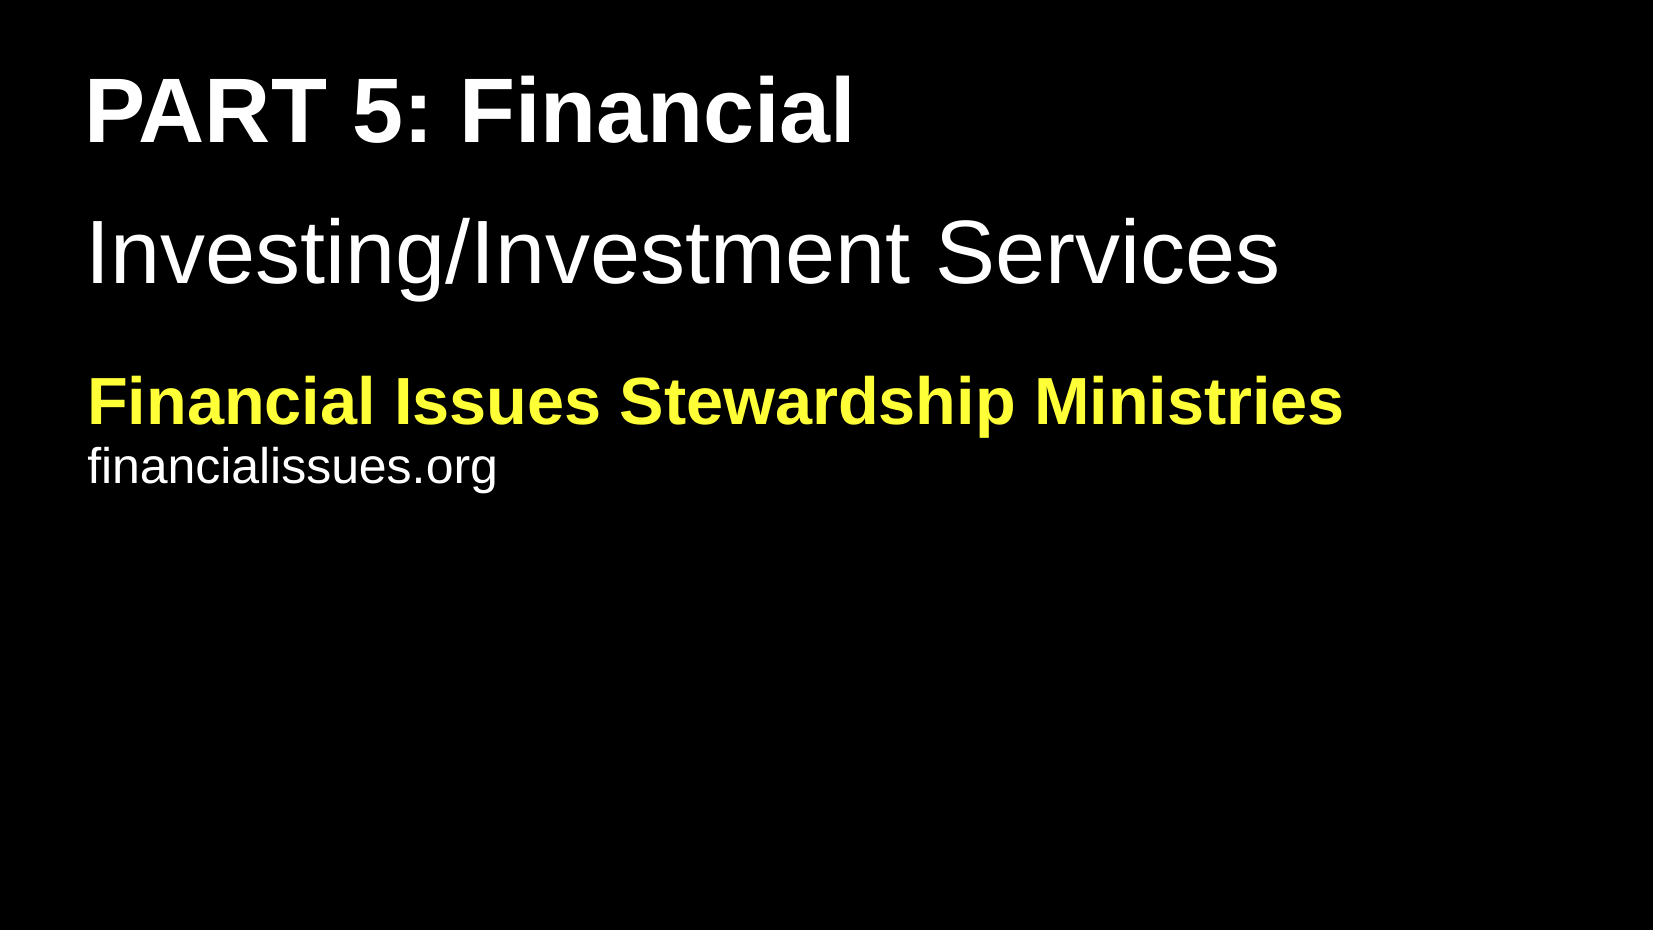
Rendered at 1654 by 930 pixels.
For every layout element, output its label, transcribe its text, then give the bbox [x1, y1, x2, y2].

title PART 5: Financial [84, 56, 1561, 166]
list Financial Issues Stewardship Ministries financialissues.org [87, 363, 1573, 930]
list Investing/Investment Services [85, 202, 1571, 364]
